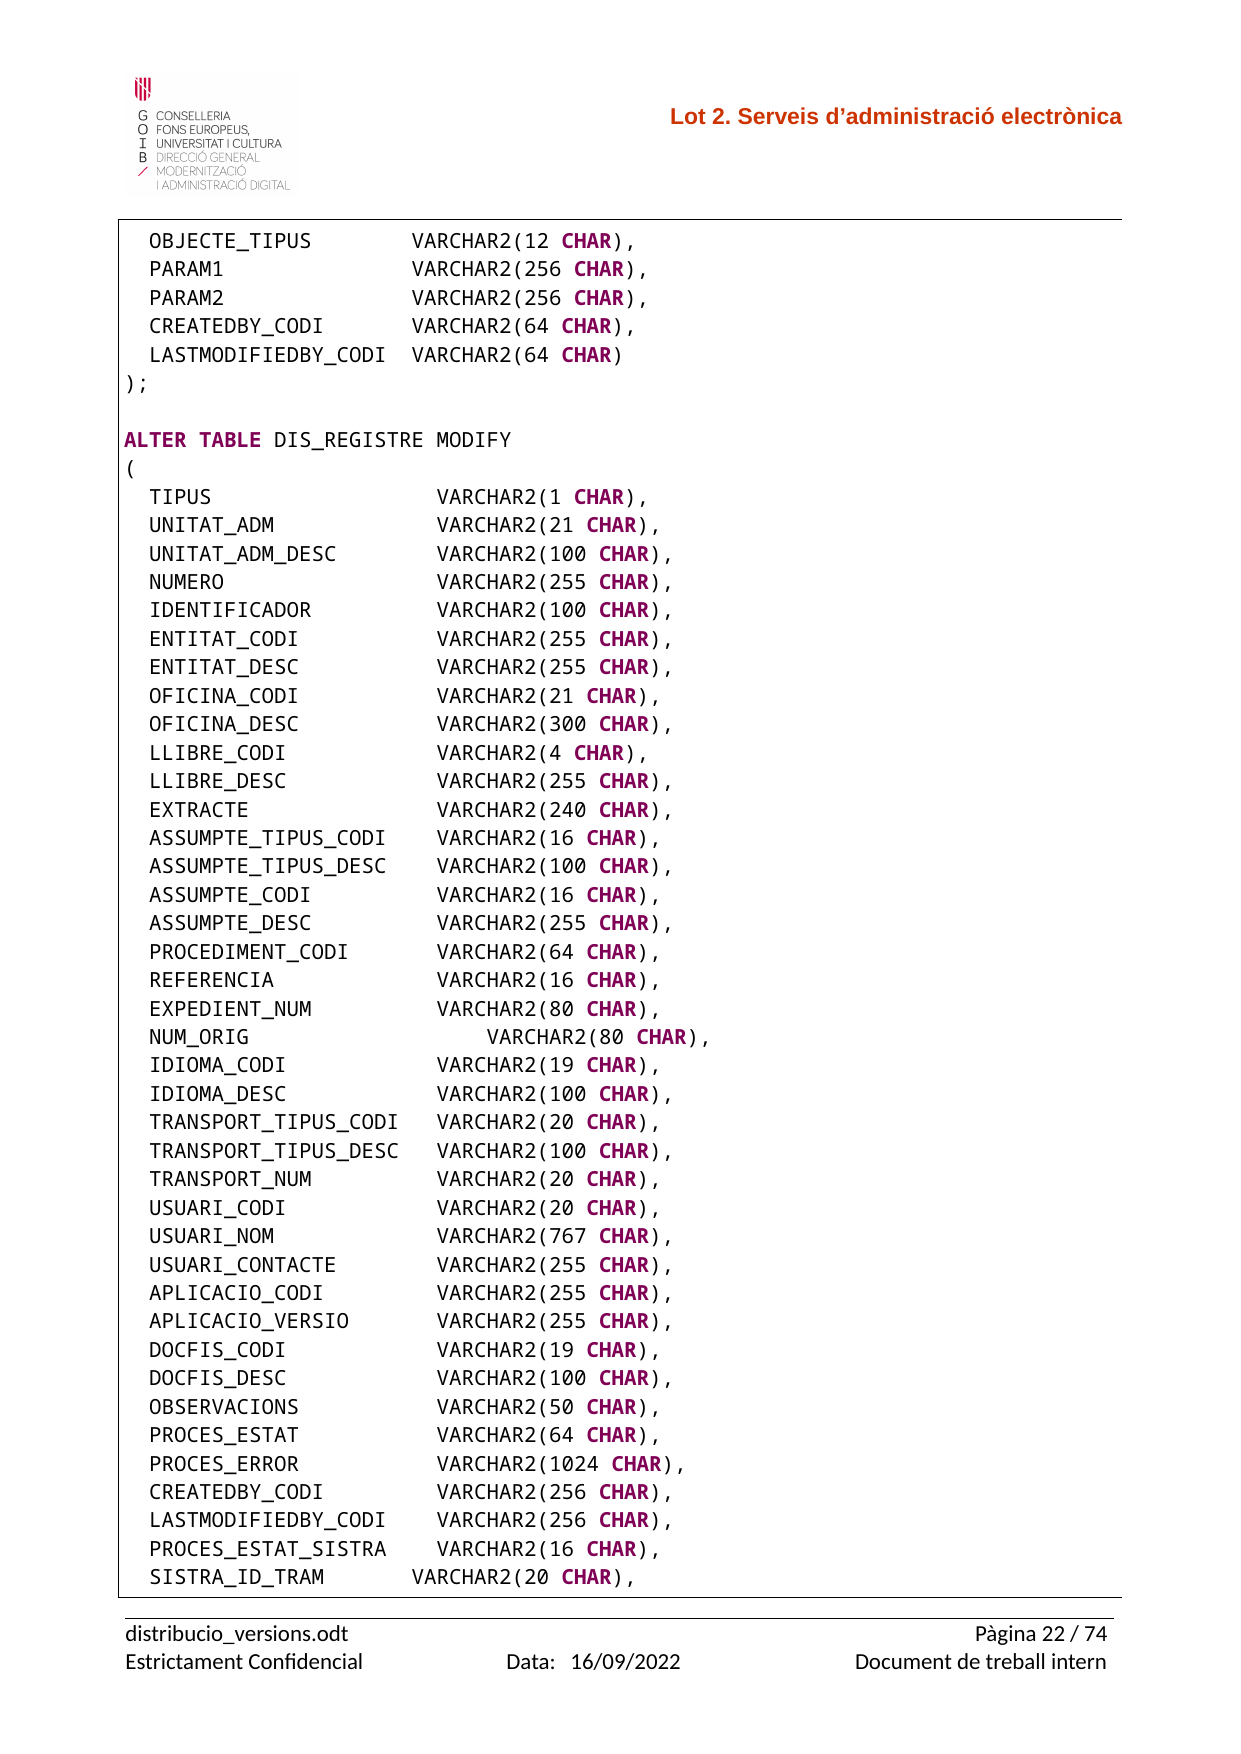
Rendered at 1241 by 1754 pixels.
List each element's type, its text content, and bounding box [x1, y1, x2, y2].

picture [126, 70, 299, 197]
table_header OBJECTE_TIPUS VARCHAR2(12 CHAR), PARAM1 VARCHAR2(256 CHAR), PARAM2 VARCHAR2(256 CHAR), CREATEDBY_CODI VARCHAR2(64 CHAR), LASTMODIFIEDBY_CODI VARCHAR2(64 CHAR) ); ALTER TABLE DIS_REGISTRE MODIFY ( TIPUS VARCHAR2(1 CHAR), UNITAT_ADM VARCHAR2(21 CHAR), UNITAT_ADM_DESC VARCHAR2(100 CHAR), NUMERO VARCHAR2(255 CHAR), IDENTIFICADOR VARCHAR2(100 CHAR), ENTITAT_CODI VARCHAR2(255 CHAR), ENTITAT_DESC VARCHAR2(255 CHAR), OFICINA_CODI VARCHAR2(21 CHAR), OFICINA_DESC VARCHAR2(300 CHAR), LLIBRE_CODI VARCHAR2(4 CHAR), LLIBRE_DESC VARCHAR2(255 CHAR), EXTRACTE VARCHAR2(240 CHAR), ASSUMPTE_TIPUS_CODI VARCHAR2(16 CHAR), ASSUMPTE_TIPUS_DESC VARCHAR2(100 CHAR), ASSUMPTE_CODI VARCHAR2(16 CHAR), ASSUMPTE_DESC VARCHAR2(255 CHAR), PROCEDIMENT_CODI VARCHAR2(64 CHAR), REFERENCIA VARCHAR2(16 CHAR), EXPEDIENT_NUM VARCHAR2(80 CHAR), NUM_ORIG VARCHAR2(80 CHAR), IDIOMA_CODI VARCHAR2(19 CHAR), IDIOMA_DESC VARCHAR2(100 CHAR), TRANSPORT_TIPUS_CODI VARCHAR2(20 CHAR), TRANSPORT_TIPUS_DESC VARCHAR2(100 CHAR), TRANSPORT_NUM VARCHAR2(20 CHAR), USUARI_CODI VARCHAR2(20 CHAR), USUARI_NOM VARCHAR2(767 CHAR), USUARI_CONTACTE VARCHAR2(255 CHAR), APLICACIO_CODI VARCHAR2(255 CHAR), APLICACIO_VERSIO VARCHAR2(255 CHAR), DOCFIS_CODI VARCHAR2(19 CHAR), DOCFIS_DESC VARCHAR2(100 CHAR), OBSERVACIONS VARCHAR2(50 CHAR), PROCES_ESTAT VARCHAR2(64 CHAR), PROCES_ERROR VARCHAR2(1024 CHAR), CREATEDBY_CODI VARCHAR2(256 CHAR), LASTMODIFIEDBY_CODI VARCHAR2(256 CHAR), PROCES_ESTAT_SISTRA VARCHAR2(16 CHAR), SISTRA_ID_TRAM VARCHAR2(20 CHAR), [119, 220, 1122, 1597]
